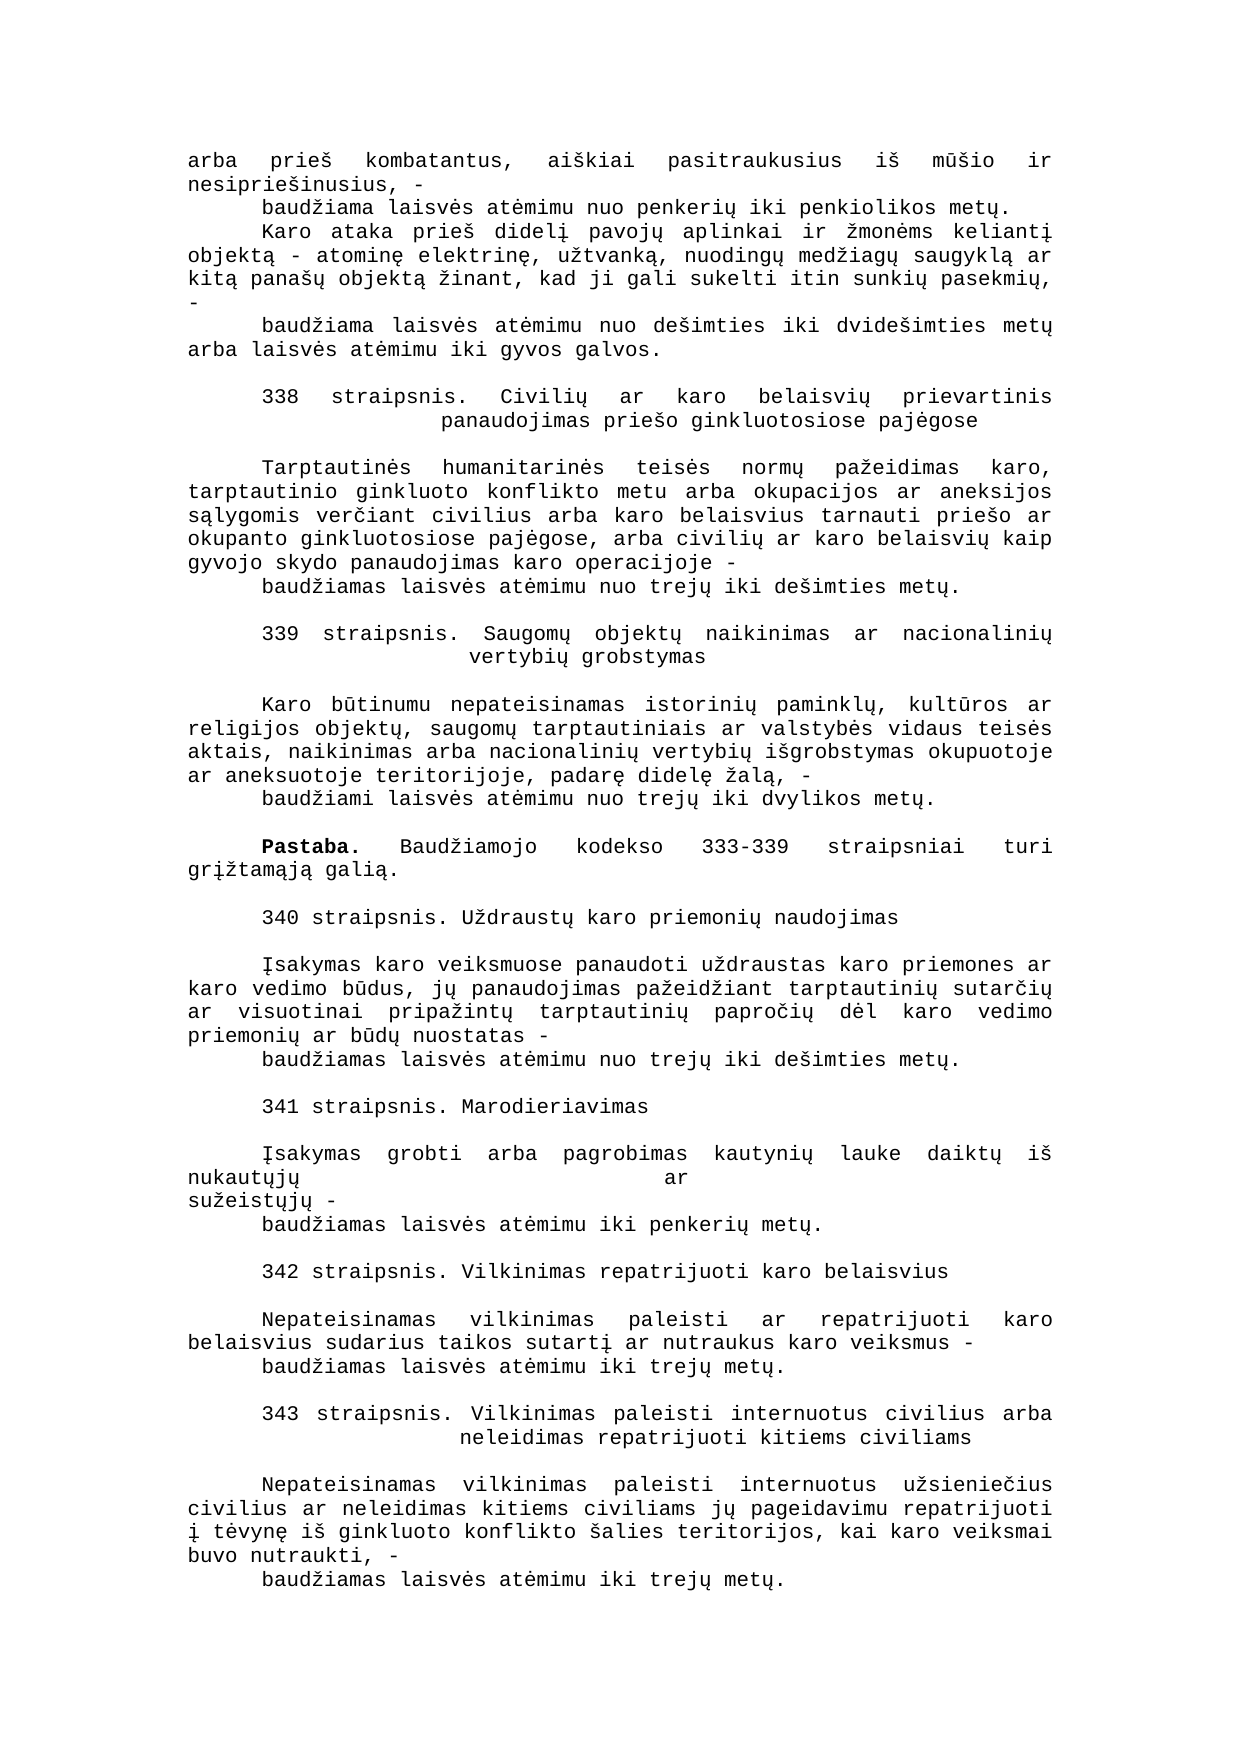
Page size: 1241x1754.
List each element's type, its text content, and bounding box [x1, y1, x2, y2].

text 339 straipsnis. Saugomų objektų naikinimas ar nacionalinių vertybių grobstymas [261, 623, 1053, 670]
text 341 straipsnis. Marodieriavimas [187, 1096, 1053, 1119]
text baudžiami laisvės atėmimu nuo trejų iki dvylikos metų. [187, 788, 1053, 812]
text baudžiama laisvės atėmimu nuo dešimties iki dvidešimties metų arba laisvės atėmimu iki gyvos galvos. [187, 316, 1053, 363]
text Karo būtinumu nepateisinamas istorinių paminklų, kultūros ar religijos objektų, saugomų tarptautiniais ar valstybės vidaus teisės aktais, naikinimas arba nacionalinių vertybių išgrobstymas okupuotoje ar aneksuotoje teritorijoje, padarę didelę žalą, - [187, 694, 1053, 788]
text 342 straipsnis. Vilkinimas repatrijuoti karo belaisvius [187, 1261, 1053, 1285]
text Nepateisinamas vilkinimas paleisti internuotus užsieniečius civilius ar neleidimas kitiems civiliams jų pageidavimu repatrijuoti į tėvynę iš ginkluoto konflikto šalies teritorijos, kai karo veiksmai buvo nutraukti, - [187, 1474, 1053, 1569]
text baudžiamas laisvės atėmimu iki penkerių metų. [187, 1214, 1053, 1238]
text baudžiamas laisvės atėmimu iki trejų metų. [187, 1569, 1053, 1592]
text Įsakymas karo veiksmuose panaudoti uždraustas karo priemones ar karo vedimo būdus, jų panaudojimas pažeidžiant tarptautinių sutarčių ar visuotinai pripažintų tarptautinių papročių dėl karo vedimo priemonių ar būdų nuostatas - [187, 954, 1053, 1048]
text Nepateisinamas vilkinimas paleisti ar repatrijuoti karo belaisvius sudarius taikos sutartį ar nutraukus karo veiksmus - [187, 1309, 1053, 1356]
text baudžiama laisvės atėmimu nuo penkerių iki penkiolikos metų. [187, 197, 1053, 221]
text Karo ataka prieš didelį pavojų aplinkai ir žmonėms keliantį objektą - atominę elektrinę, užtvanką, nuodingų medžiagų saugyklą ar kitą panašų objektą žinant, kad ji gali sukelti itin sunkių pasekmių, - [187, 221, 1053, 316]
text 340 straipsnis. Uždraustų karo priemonių naudojimas [187, 907, 1053, 930]
text baudžiamas laisvės atėmimu nuo trejų iki dešimties metų. [187, 1048, 1053, 1072]
text Pastaba. Baudžiamojo kodekso 333-339 straipsniai turi grįžtamąją galią. [187, 836, 1053, 883]
text 338 straipsnis. Civilių ar karo belaisvių prievartinis panaudojimas priešo ginkluotosiose pajėgose [261, 386, 1053, 434]
text arba prieš kombatantus, aiškiai pasitraukusius iš mūšio ir nesipriešinusius, - [187, 150, 1053, 197]
text 343 straipsnis. Vilkinimas paleisti internuotus civilius arba neleidimas repatrijuoti kitiems civiliams [261, 1403, 1053, 1451]
text baudžiamas laisvės atėmimu iki trejų metų. [187, 1356, 1053, 1379]
text baudžiamas laisvės atėmimu nuo trejų iki dešimties metų. [187, 576, 1053, 599]
text Įsakymas grobti arba pagrobimas kautynių lauke daiktų iš nukautųjų ar sužeistųjų - [187, 1143, 1053, 1214]
text Tarptautinės humanitarinės teisės normų pažeidimas karo, tarptautinio ginkluoto konflikto metu arba okupacijos ar aneksijos sąlygomis verčiant civilius arba karo belaisvius tarnauti priešo ar okupanto ginkluotosiose pajėgose, arba civilių ar karo belaisvių kaip gyvojo skydo panaudojimas karo operacijoje - [187, 457, 1053, 576]
